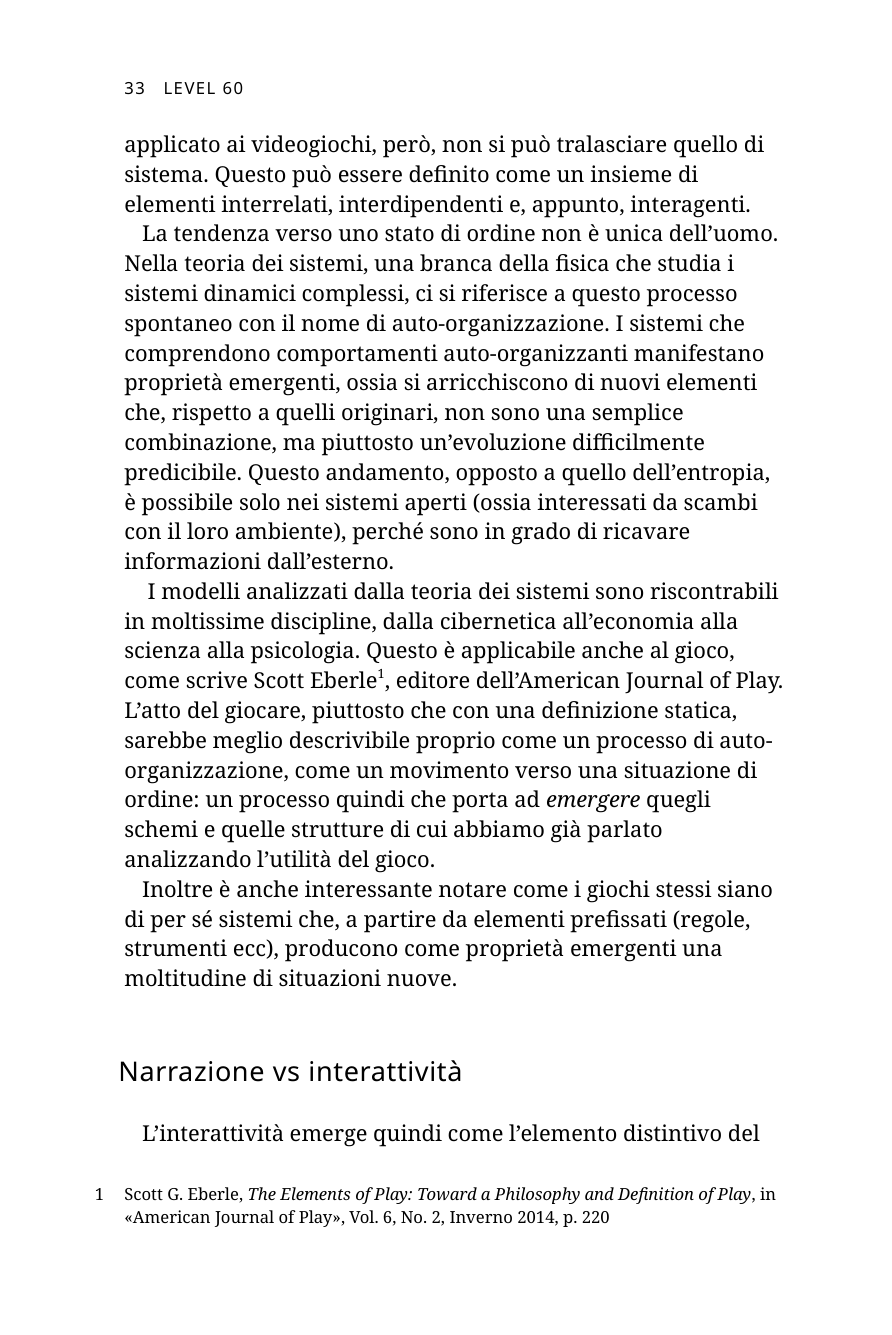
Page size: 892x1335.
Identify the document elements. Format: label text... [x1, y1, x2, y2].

subtitle Narrazione vs interattività [118, 1052, 786, 1089]
text I modelli analizzati dalla teoria dei sistemi sono riscontrabili in moltissime discipline, dalla cibernetica all’economia alla scienza alla psicologia. Questo è applicabile anche al gioco, come scrive Scott Eberle, editore dell’American Journal of Play. L’atto del giocare, piuttosto che con una definizione statica, sarebbe meglio descrivibile proprio come un processo di auto-organizzazione, come un movimento verso una situazione di ordine: un processo quindi che porta ad emergere quegli schemi e quelle strutture di cui abbiamo già parlato analizzando l’utilità del gioco. [124, 576, 786, 874]
text applicato ai videogiochi, però, non si può tralasciare quello di sistema. Questo può essere definito come un insieme di elementi interrelati, interdipendenti e, appunto, interagenti. [124, 129, 786, 218]
text La tendenza verso uno stato di ordine non è unica dell’uomo. Nella teoria dei sistemi, una branca della fisica che studia i sistemi dinamici complessi, ci si riferisce a questo processo spontaneo con il nome di auto-organizzazione. I sistemi che comprendono comportamenti auto-organizzanti manifestano proprietà emergenti, ossia si arricchiscono di nuovi elementi che, rispetto a quelli originari, non sono una semplice combinazione, ma piuttosto un’evoluzione difficilmente predicibile. Questo andamento, opposto a quello dell’entropia, è possibile solo nei sistemi aperti (ossia interessati da scambi con il loro ambiente), perché sono in grado di ricavare informazioni dall’esterno. [124, 218, 786, 576]
text Scott G. Eberle, The Elements of Play: Toward a Philosophy and Definition of Play, in «American Journal of Play», Vol. 6, No. 2, Inverno 2014, p. 220 [94, 1183, 786, 1228]
text L’interattività emerge quindi come l’elemento distintivo del [124, 1118, 786, 1148]
text Inoltre è anche interessante notare come i giochi stessi siano di per sé sistemi che, a partire da elementi prefissati (regole, strumenti ecc), producono come proprietà emergenti una moltitudine di situazioni nuove. [124, 874, 786, 993]
